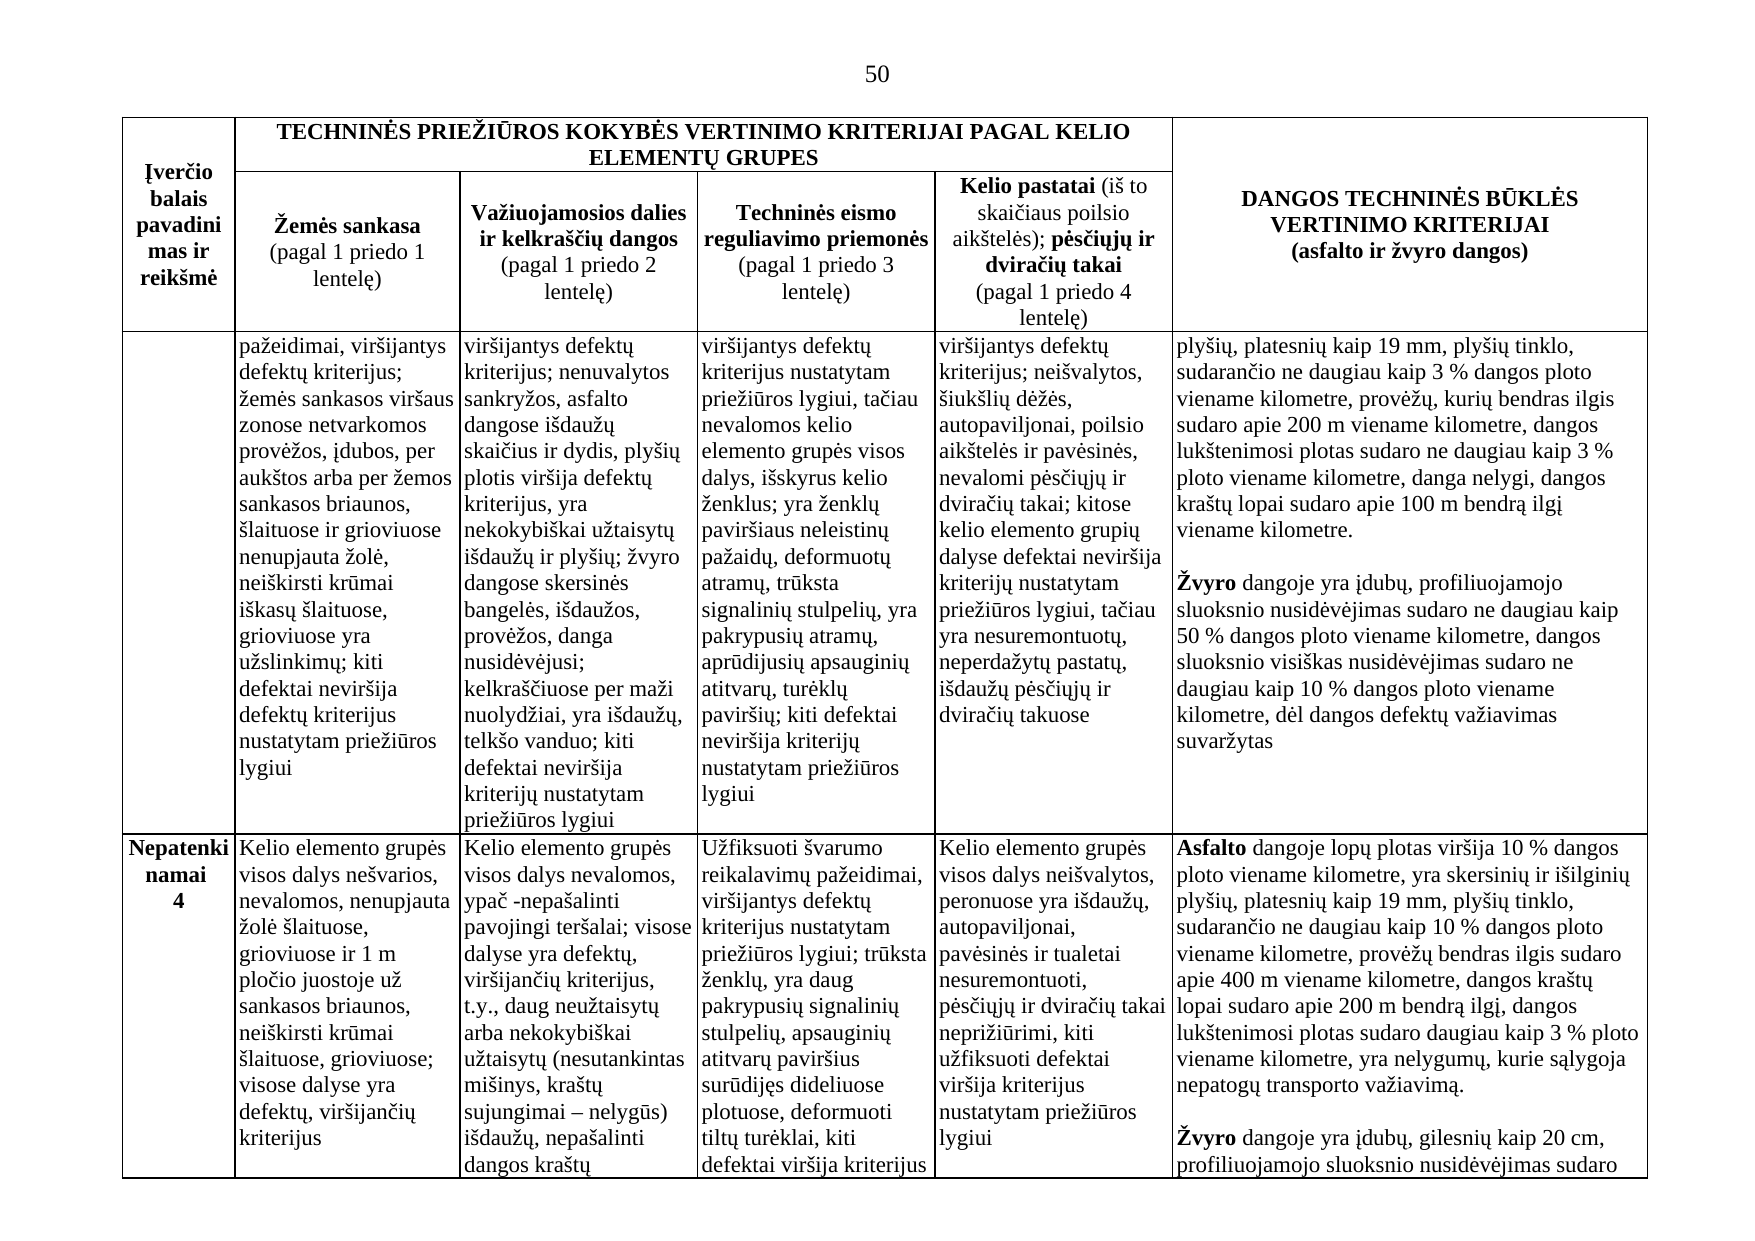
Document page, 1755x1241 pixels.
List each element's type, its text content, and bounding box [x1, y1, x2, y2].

table_header TECHNINĖS PRIEŽIŪROS KOKYBĖS VERTINIMO KRITERIJAI PAGAL KELIO ELEMENTŲ GRUPES [236, 118, 1172, 171]
table_cell pažeidimai, viršijantys defektų kriterijus; žemės sankasos viršaus zonose netvarkomos provėžos, įdubos, per aukštos arba per žemos sankasos briaunos, šlaituose ir grioviuose nenupjauta žolė, neiškirsti krūmai iškasų šlaituose, grioviuose yra užslinkimų; kiti defektai neviršija defektų kriterijus nustatytam priežiūros lygiui [236, 332, 459, 833]
table_cell Kelio elemento grupės visos dalys nevalomos, ypač -nepašalinti pavojingi teršalai; visose dalyse yra defektų, viršijančių kriterijus, t.y., daug neužtaisytų arba nekokybiškai užtaisytų (nesutankintas mišinys, kraštų sujungimai – nelygūs) išdaužų, nepašalinti dangos kraštų [461, 835, 697, 1177]
table_cell Kelio pastatai (iš to skaičiaus poilsio aikštelės); pėsčiųjų ir dviračių takai (pagal 1 priedo 4 lentelę) [936, 172, 1172, 331]
table_header DANGOS TECHNINĖS BŪKLĖS VERTINIMO KRITERIJAI (asfalto ir žvyro dangos) [1173, 118, 1647, 331]
table_cell [123, 332, 234, 833]
table_cell Užfiksuoti švarumo reikalavimų pažeidimai, viršijantys defektų kriterijus nustatytam priežiūros lygiui; trūksta ženklų, yra daug pakrypusių signalinių stulpelių, apsauginių atitvarų paviršius surūdijęs dideliuose plotuose, deformuoti tiltų turėklai, kiti defektai viršija kriterijus [698, 835, 934, 1177]
table_cell Techninės eismo reguliavimo priemonės (pagal 1 priedo 3 lentelę) [698, 172, 934, 331]
table_cell Žemės sankasa (pagal 1 priedo 1 lentelę) [236, 172, 459, 331]
table_cell Asfalto dangoje lopų plotas viršija 10 % dangos ploto viename kilometre, yra skersinių ir išilginių plyšių, platesnių kaip 19 mm, plyšių tinklo, sudarančio ne daugiau kaip 10 % dangos ploto viename kilometre, provėžų bendras ilgis sudaro apie 400 m viename kilometre, dangos kraštų lopai sudaro apie 200 m bendrą ilgį, dangos lukštenimosi plotas sudaro daugiau kaip 3 % ploto viename kilometre, yra nelygumų, kurie sąlygoja nepatogų transporto važiavimą. Žvyro dangoje yra įdubų, gilesnių kaip 20 cm, profiliuojamojo sluoksnio nusidėvėjimas sudaro [1173, 835, 1647, 1177]
table_cell Kelio elemento grupės visos dalys nešvarios, nevalomos, nenupjauta žolė šlaituose, grioviuose ir 1 m pločio juostoje už sankasos briaunos, neiškirsti krūmai šlaituose, grioviuose; visose dalyse yra defektų, viršijančių kriterijus [236, 835, 459, 1177]
table_cell viršijantys defektų kriterijus nustatytam priežiūros lygiui, tačiau nevalomos kelio elemento grupės visos dalys, išskyrus kelio ženklus; yra ženklų paviršiaus neleistinų pažaidų, deformuotų atramų, trūksta signalinių stulpelių, yra pakrypusių atramų, aprūdijusių apsauginių atitvarų, turėklų paviršių; kiti defektai neviršija kriterijų nustatytam priežiūros lygiui [698, 332, 934, 833]
table_cell Važiuojamosios dalies ir kelkraščių dangos (pagal 1 priedo 2 lentelę) [461, 172, 697, 331]
table_header Įverčio balais pavadinimas ir reikšmė [123, 118, 234, 331]
table_cell viršijantys defektų kriterijus; nenuvalytos sankryžos, asfalto dangose išdaužų skaičius ir dydis, plyšių plotis viršija defektų kriterijus, yra nekokybiškai užtaisytų išdaužų ir plyšių; žvyro dangose skersinės bangelės, išdaužos, provėžos, danga nusidėvėjusi; kelkraščiuose per maži nuolydžiai, yra išdaužų, telkšo vanduo; kiti defektai neviršija kriterijų nustatytam priežiūros lygiui [461, 332, 697, 833]
table_cell Nepatenkinamai 4 [123, 835, 234, 1177]
table_cell plyšių, platesnių kaip 19 mm, plyšių tinklo, sudarančio ne daugiau kaip 3 % dangos ploto viename kilometre, provėžų, kurių bendras ilgis sudaro apie 200 m viename kilometre, dangos lukštenimosi plotas sudaro ne daugiau kaip 3 % ploto viename kilometre, danga nelygi, dangos kraštų lopai sudaro apie 100 m bendrą ilgį viename kilometre. Žvyro dangoje yra įdubų, profiliuojamojo sluoksnio nusidėvėjimas sudaro ne daugiau kaip 50 % dangos ploto viename kilometre, dangos sluoksnio visiškas nusidėvėjimas sudaro ne daugiau kaip 10 % dangos ploto viename kilometre, dėl dangos defektų važiavimas suvaržytas [1173, 332, 1647, 833]
table_cell viršijantys defektų kriterijus; neišvalytos, šiukšlių dėžės, autopaviljonai, poilsio aikštelės ir pavėsinės, nevalomi pėsčiųjų ir dviračių takai; kitose kelio elemento grupių dalyse defektai neviršija kriterijų nustatytam priežiūros lygiui, tačiau yra nesuremontuotų, neperdažytų pastatų, išdaužų pėsčiųjų ir dviračių takuose [936, 332, 1172, 833]
table_cell Kelio elemento grupės visos dalys neišvalytos, peronuose yra išdaužų, autopaviljonai, pavėsinės ir tualetai nesuremontuoti, pėsčiųjų ir dviračių takai neprižiūrimi, kiti užfiksuoti defektai viršija kriterijus nustatytam priežiūros lygiui [936, 835, 1172, 1177]
